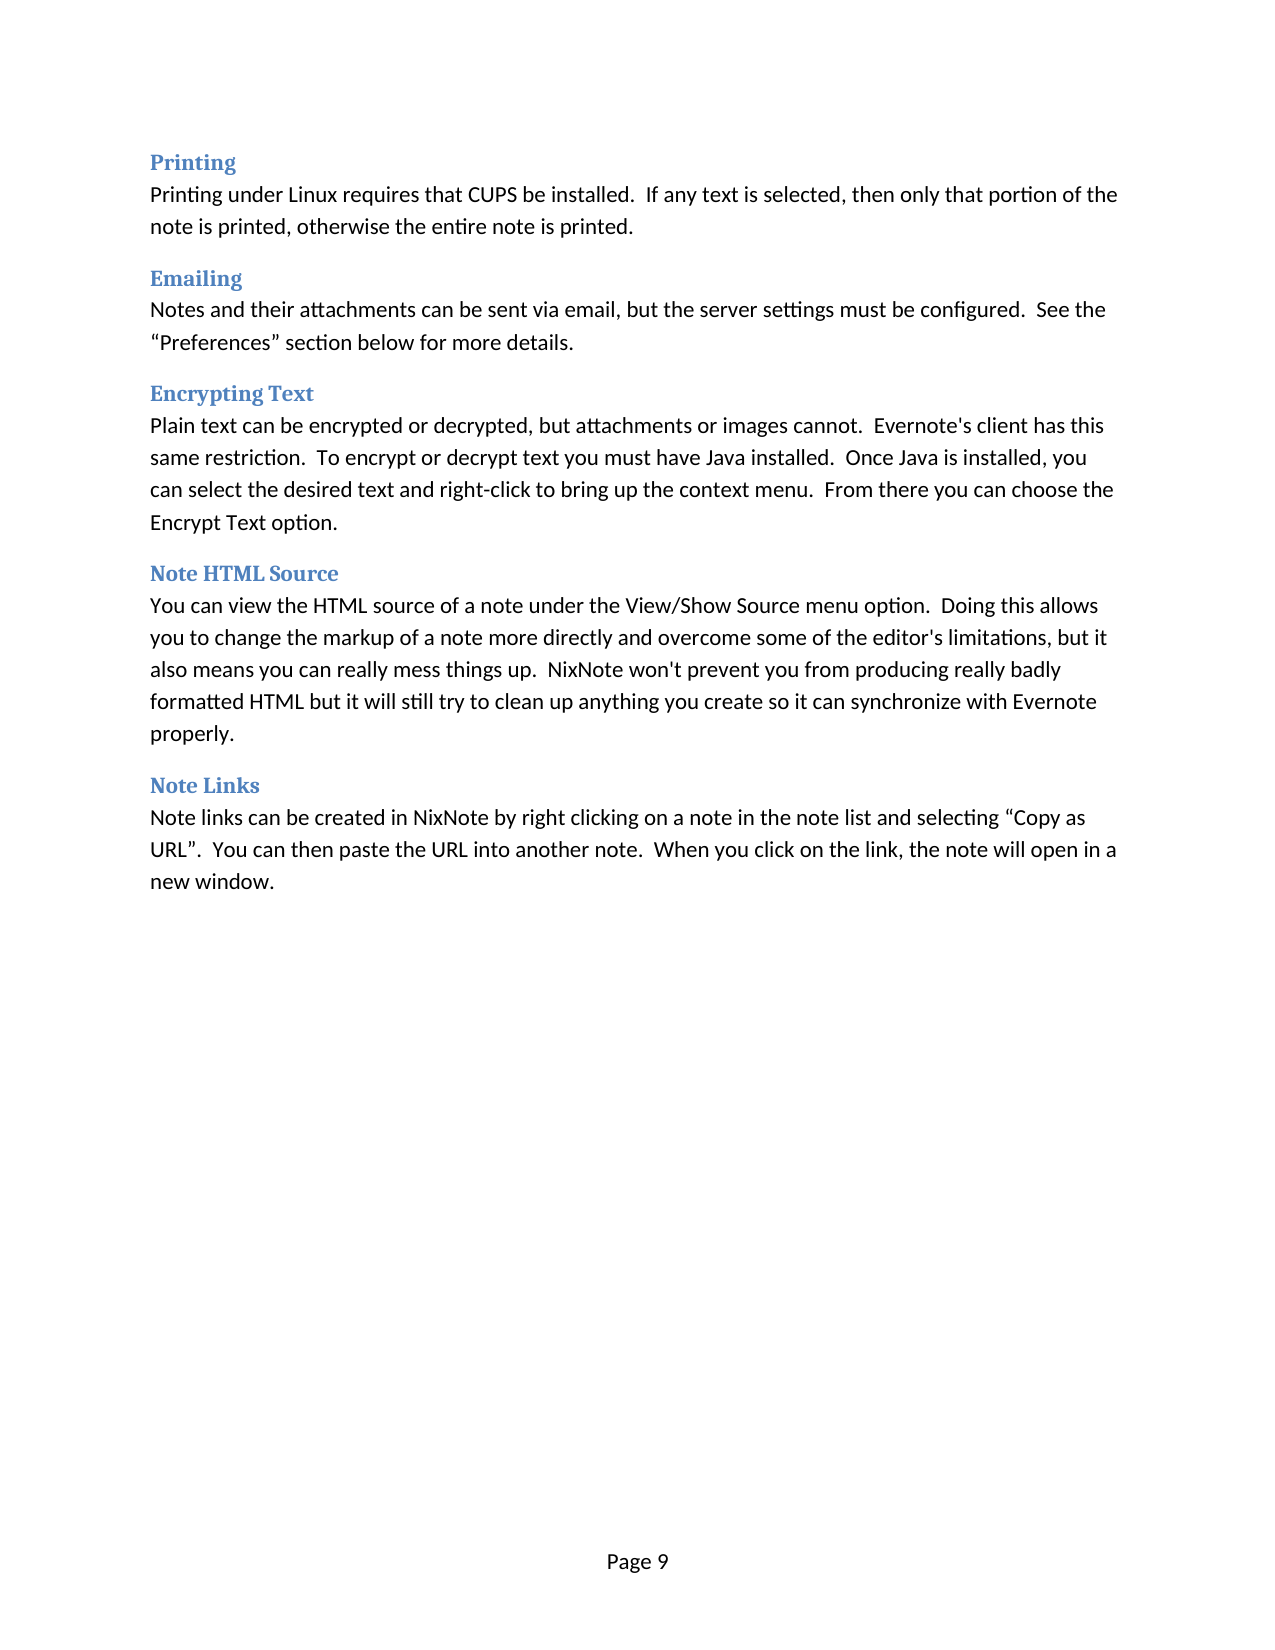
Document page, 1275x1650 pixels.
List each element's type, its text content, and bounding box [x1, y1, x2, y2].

text Printing under Linux requires that CUPS be installed. If any text is selected, then only that portion of the note is printed, otherwise the entire note is printed. [150, 180, 1125, 240]
subtitle Emailing [150, 265, 1125, 292]
text Note links can be created in NixNote by right clicking on a note in the note list and selecting “Copy as URL”. You can then paste the URL into another note. When you click on the link, the note will open in a new window. [150, 803, 1125, 895]
subtitle Encrypting Text [150, 381, 1125, 407]
subtitle Note HTML Source [150, 561, 1125, 587]
text You can view the HTML source of a note under the View/Show Source menu option. Doing this allows you to change the markup of a note more directly and overcome some of the editor's limitations, but it also means you can really mess things up. NixNote won't prevent you from producing really badly formatted HTML but it will still try to clean up anything you create so it can synchronize with Evernote properly. [150, 591, 1125, 748]
subtitle Note Links [150, 773, 1125, 799]
text Plain text can be encrypted or decrypted, but attachments or images cannot. Evernote's client has this same restriction. To encrypt or decrypt text you must have Java installed. Once Java is installed, you can select the desired text and right-click to bring up the context menu. From there you can choose the Encrypt Text option. [150, 411, 1125, 536]
text Notes and their attachments can be sent via email, but the server settings must be configured. See the “Preferences” section below for more details. [150, 296, 1125, 356]
subtitle Printing [150, 150, 1125, 176]
